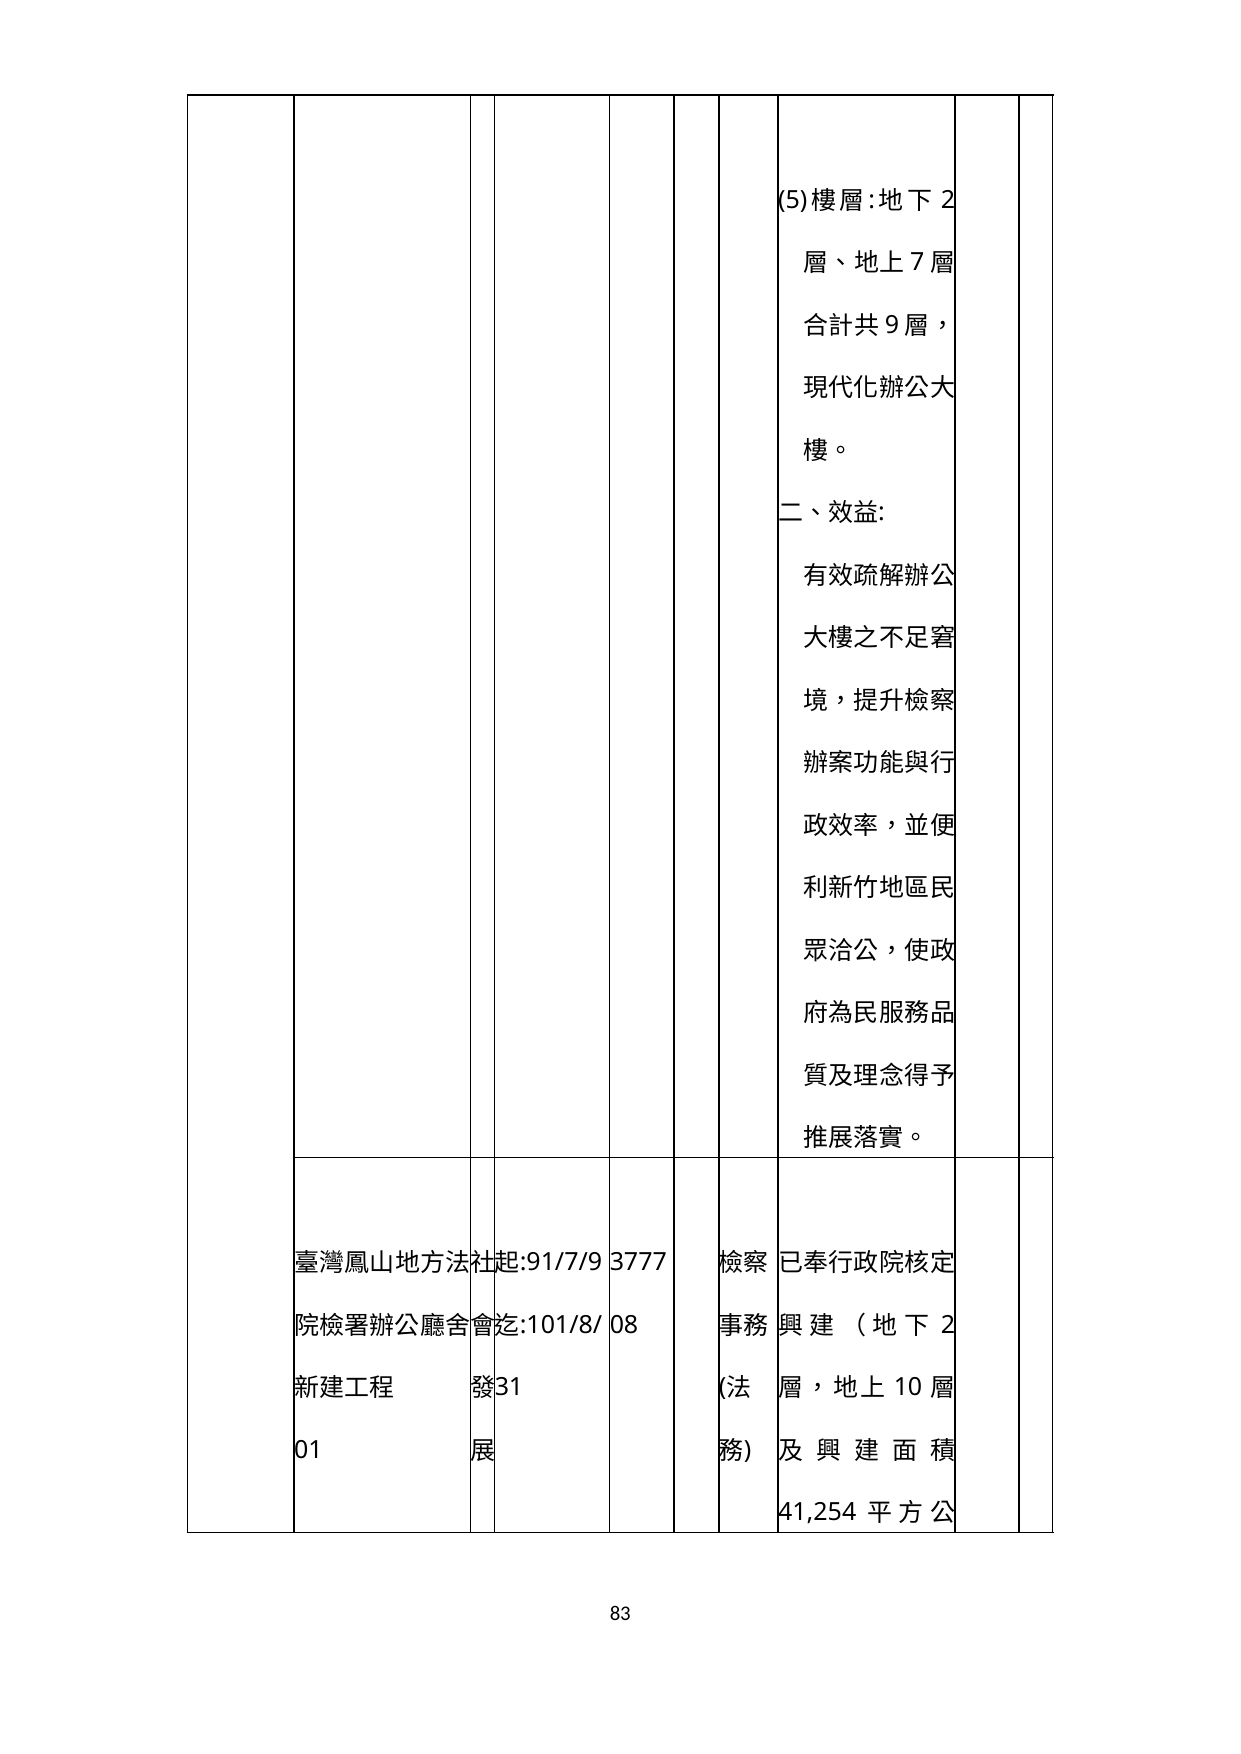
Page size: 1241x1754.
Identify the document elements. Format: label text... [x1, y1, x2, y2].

table_cell 社會發展 [471, 1320, 494, 1459]
table_cell 起:91/7/9迄:101/8/31 [495, 1158, 609, 1532]
table_cell [610, 96, 673, 1157]
table_cell 公共建設 [471, 96, 494, 1157]
table_cell 社會發展 [471, 1158, 494, 1319]
table_cell 377708 [610, 1158, 673, 1532]
table_cell 檢察事務(法務) [720, 1158, 777, 1532]
table_cell [675, 96, 718, 1157]
table_cell [956, 96, 1018, 1157]
table_cell [1020, 96, 1052, 1157]
table_cell 已奉行政院核定興建（地下2層，地上10層及興建面積41,254平方公 [779, 1158, 954, 1532]
table_cell (5)樓層:地下2層、地上7層合計共9層，現代化辦公大樓。 二、效益: 有效疏解辦公大樓之不足窘境，提升檢察辦案功能與行政效率，並便利新竹地區民眾洽公，使政府為民服務品質及理念得予推展落實。 [779, 96, 954, 1157]
table_cell [956, 1158, 1018, 1532]
table_cell [720, 96, 777, 1157]
table_cell 臺灣鳳山地方法院檢署辦公廳舍新建工程 01 [295, 1158, 470, 1532]
table_cell [1020, 1158, 1052, 1532]
table_cell [675, 1158, 718, 1532]
table_cell [495, 96, 609, 1157]
table_cell [295, 96, 470, 1157]
table_cell 社會發展 [471, 1445, 494, 1532]
table_cell [188, 96, 293, 1532]
